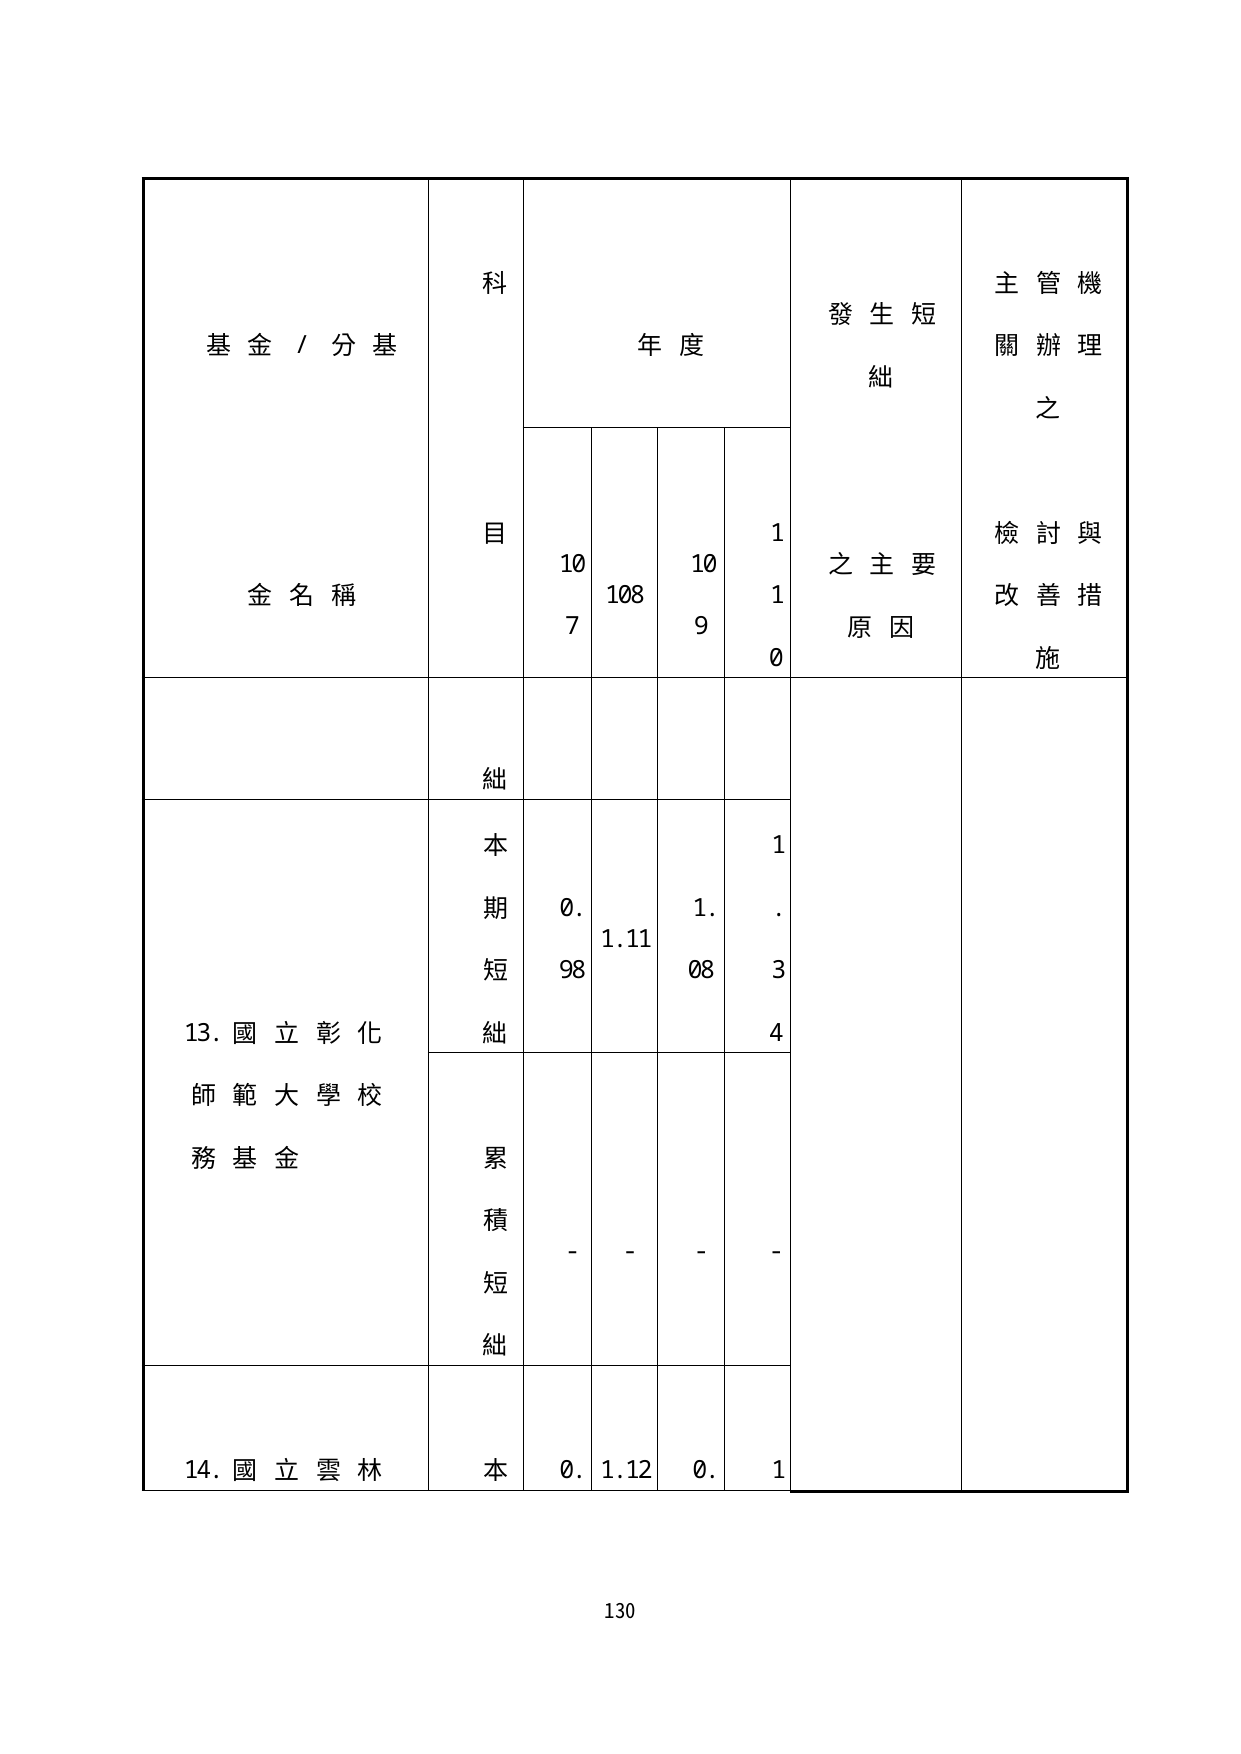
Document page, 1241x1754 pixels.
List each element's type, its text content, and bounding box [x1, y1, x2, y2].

table_cell - [524, 1053, 591, 1365]
table_header 主管機關辦理之 [962, 180, 1126, 427]
table_cell - [658, 678, 724, 798]
table_cell 108 [592, 428, 657, 677]
table_cell 金名稱 [145, 427, 428, 677]
table_cell 14.國立雲林 [145, 1366, 428, 1490]
table_cell - [725, 678, 790, 798]
table_cell 0. [658, 1366, 724, 1490]
table_header 年度 [524, 180, 790, 427]
table_header 基金/分基 [145, 180, 428, 427]
table_cell 0. [524, 1366, 591, 1490]
table_cell 0.98 [524, 800, 591, 1052]
table_cell 之主要原因 [791, 427, 961, 677]
table_cell 絀 [429, 678, 523, 798]
table_cell 累積短絀 [429, 1053, 523, 1365]
table_header 科 [429, 180, 523, 427]
table_cell - [524, 678, 591, 798]
table_cell 本期短絀 [429, 800, 523, 1052]
table_cell 1.34 [725, 800, 790, 1052]
table_cell - [725, 1053, 790, 1365]
table_header 發生短絀 [791, 180, 961, 427]
table_cell 13.國立彰化師範大學校務基金 [145, 800, 428, 1365]
table_cell 110 [725, 428, 790, 677]
table_cell 目 [429, 427, 523, 677]
table_cell 109 [658, 428, 724, 677]
table_cell [962, 678, 1126, 1490]
table_cell 1.12 [592, 1366, 657, 1490]
table_cell - [658, 1053, 724, 1365]
table_cell 1.11 [592, 800, 657, 1052]
table_cell 1 [725, 1366, 790, 1490]
table_cell 1.08 [658, 800, 724, 1052]
table_cell - [592, 678, 657, 798]
table_cell [791, 678, 961, 1490]
table_cell 107 [524, 428, 591, 677]
table_cell - [592, 1053, 657, 1365]
table_cell 本 [429, 1366, 523, 1490]
table_cell 檢討與改善措施 [962, 427, 1126, 677]
table_cell [145, 678, 428, 798]
